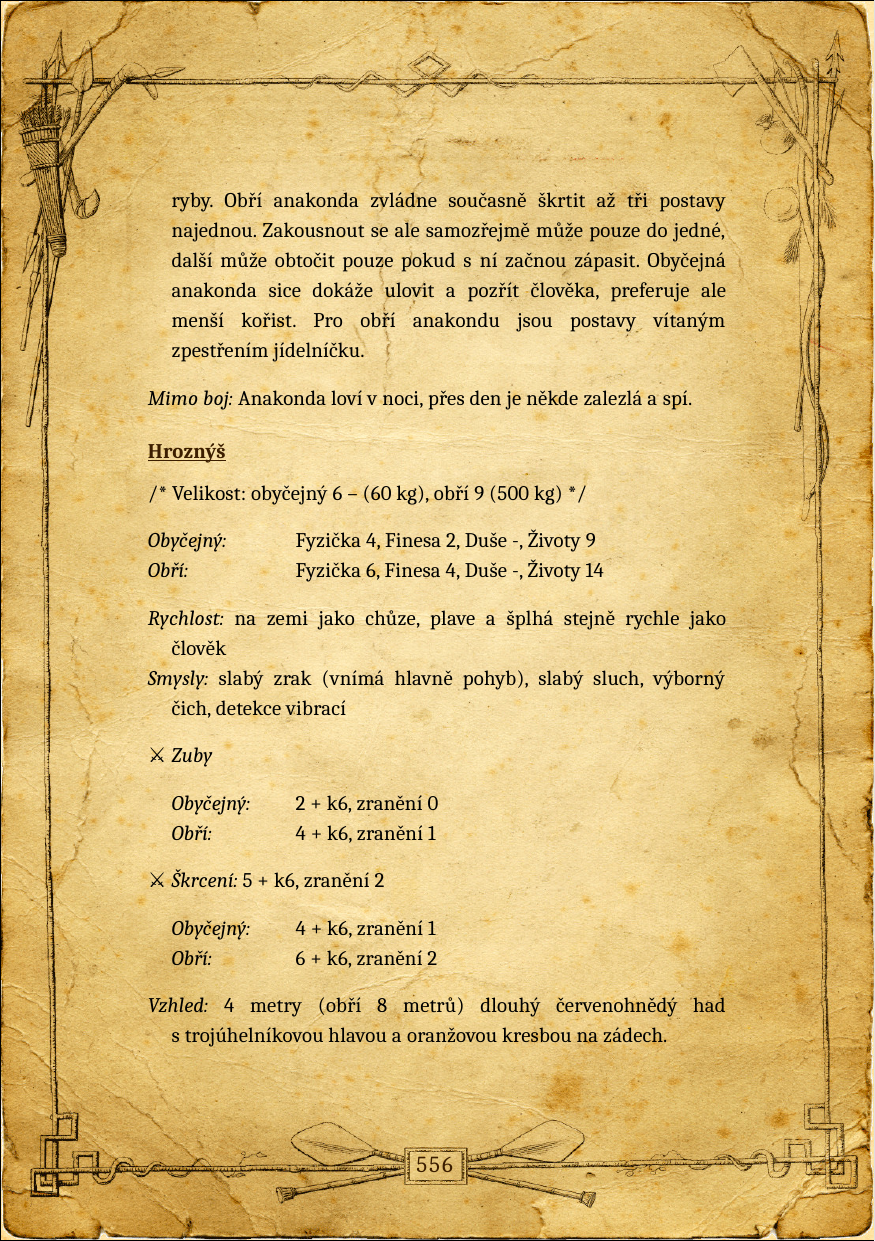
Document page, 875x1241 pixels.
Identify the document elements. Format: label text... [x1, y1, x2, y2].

text ⚔ Škrcení: 5 + k6, zranění 2 [148, 869, 726, 893]
picture [1, 1, 874, 1240]
text Obří: 4 + k6, zranění 1 [171, 821, 726, 845]
text Obyčejný: 4 + k6, zranění 1 [171, 916, 726, 940]
text Obří: 6 + k6, zranění 2 [171, 946, 726, 970]
text Rychlost: na zemi jako chůze, plave a⁠ šplhá stejně rychle jako člověk [148, 606, 726, 660]
text /* Velikost: obyčejný 6 – (60 kg), obří 9 (500 kg) */ [148, 481, 726, 505]
text Mimo boj: Anakonda loví v⁠ noci, přes den je někde zalezlá a⁠ spí. [148, 386, 726, 410]
text Obyčejný: Fyzička 4, Finesa 2, Duše -, Životy 9 [148, 529, 726, 553]
text ryby. Obří anakonda zvládne současně škrtit až tři postavy najednou. Zakousnout se ale samozřejmě může pouze do jedné, další může obtočit pouze pokud s⁠ ní začnou zápasit. Obyčejná anakonda sice dokáže ulovit a⁠ pozřít člověka, preferuje ale menší kořist. Pro obří anakondu jsou postavy vítaným zpestřením jídelníčku. [148, 189, 726, 362]
subtitle Hroznýš [148, 440, 726, 464]
text ⚔ Zuby [148, 744, 726, 768]
text Obyčejný: 2 + k6, zranění 0 [171, 791, 726, 815]
text Vzhled: 4 metry (obří 8 metrů) dlouhý červenohnědý had s⁠ trojúhelníkovou hlavou a⁠ oranžovou kresbou na zádech. [148, 994, 726, 1048]
text Obří: Fyzička 6, Finesa 4, Duše -, Životy 14 [148, 559, 726, 583]
text Smysly: slabý zrak (vnímá hlavně pohyb), slabý sluch, výborný čich, detekce vibrací [148, 666, 726, 720]
